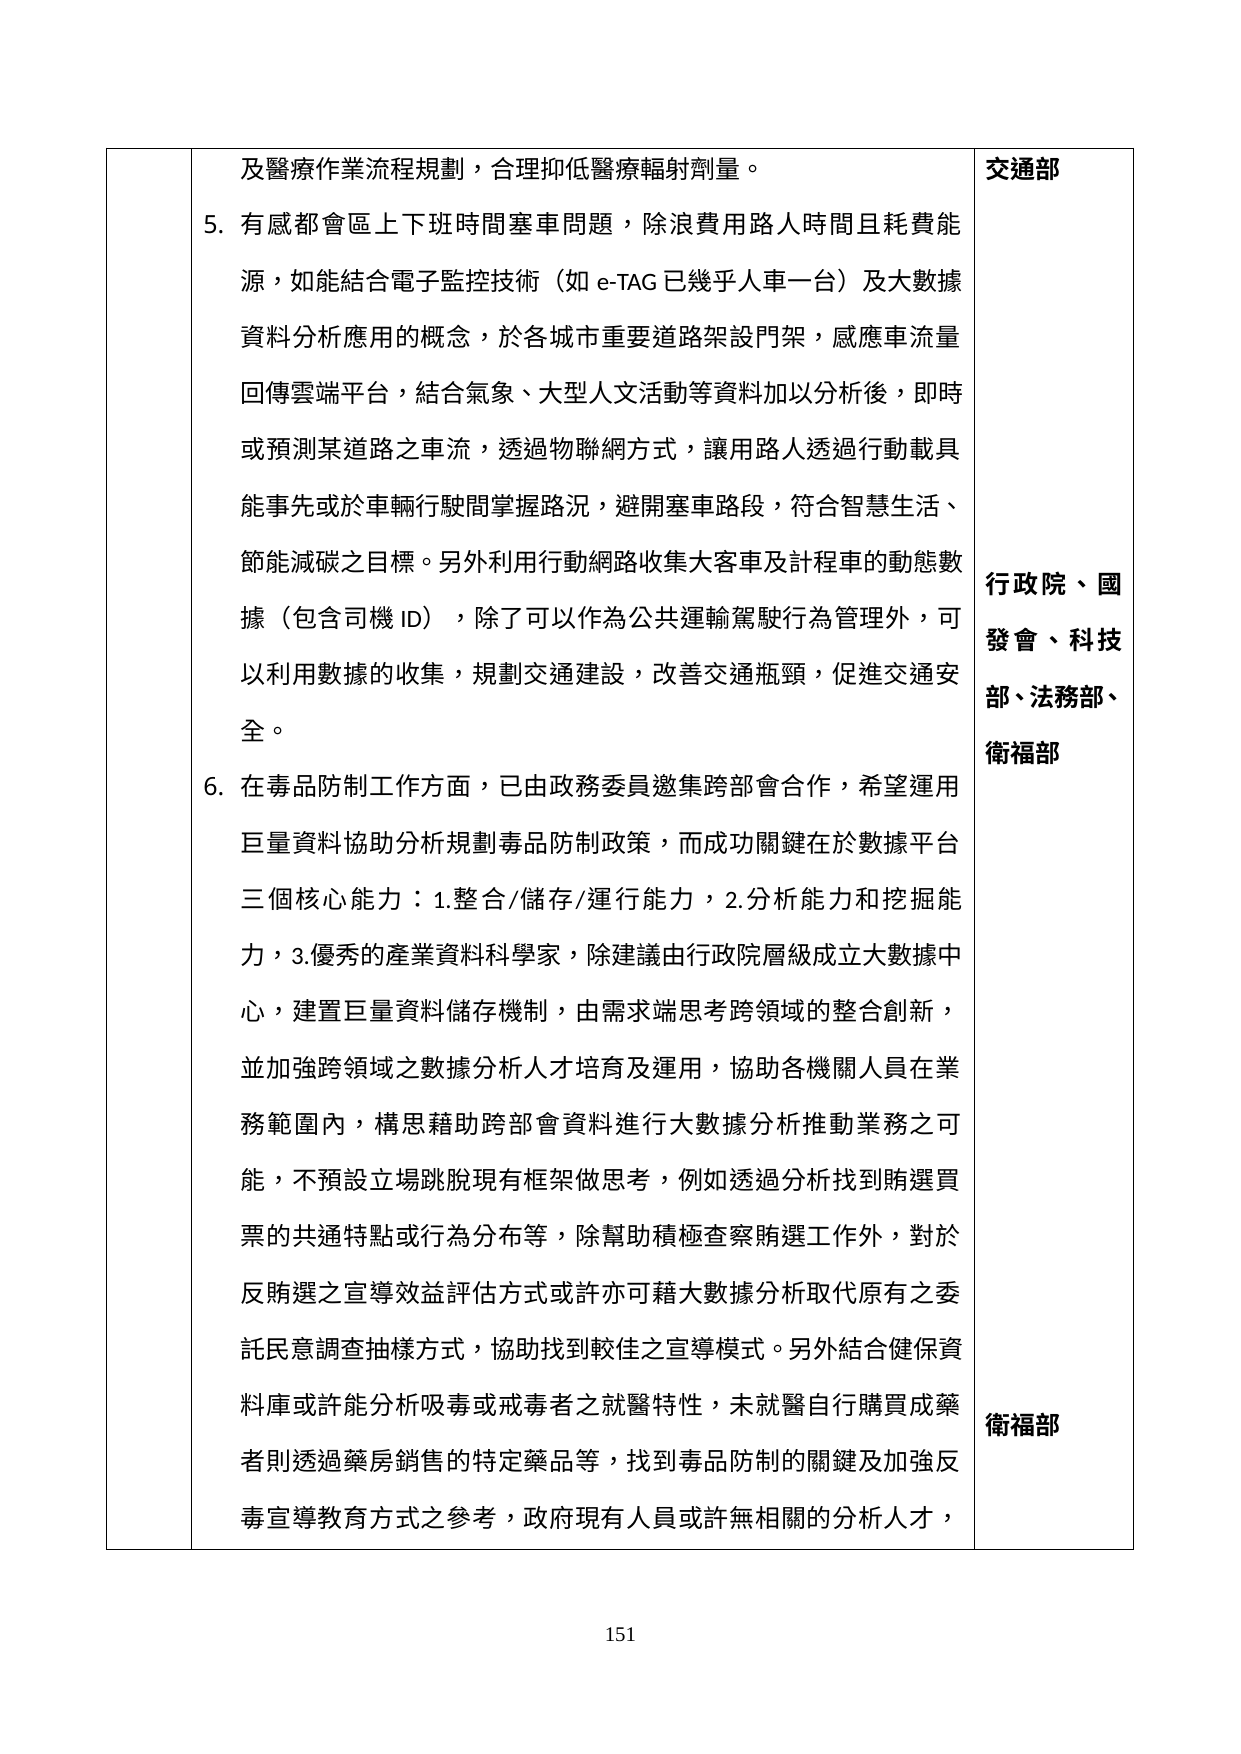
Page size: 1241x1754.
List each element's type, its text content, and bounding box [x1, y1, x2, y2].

table_cell [107, 149, 191, 1549]
table_cell 交通部 行政院、國發會、科技部、法務部、衛福部 衛福部 [975, 149, 1133, 1549]
table_cell 及醫療作業流程規劃，合理抑低醫療輻射劑量。 有感都會區上下班時間塞車問題，除浪費用路人時間且耗費能源，如能結合電子監控技術（如e-TAG已幾乎人車一台）及大數據資料分析應用的概念，於各城市重要道路架設門架，感應車流量回傳雲端平台，結合氣象、大型人文活動等資料加以分析後，即時或預測某道路之車流，透過物聯網方式，讓用路人透過行動載具能事先或於車輛行駛間掌握路況，避開塞車路段，符合智慧生活、節能減碳之目標。另外利用行動網路收集大客車及計程車的動態數據（包含司機ID），除了可以作為公共運輸駕駛行為管理外，可以利用數據的收集，規劃交通建設，改善交通瓶頸，促進交通安全。 在毒品防制工作方面，已由政務委員邀集跨部會合作，希望運用巨量資料協助分析規劃毒品防制政策，而成功關鍵在於數據平台三個核心能力：1.整合/儲存/運行能力，2.分析能力和挖掘能力，3.優秀的產業資料科學家，除建議由行政院層級成立大數據中心，建置巨量資料儲存機制，由需求端思考跨領域的整合創新，並加強跨領域之數據分析人才培育及運用，協助各機關人員在業務範圍內，構思藉助跨部會資料進行大數據分析推動業務之可能，不預設立場跳脫現有框架做思考，例如透過分析找到賄選買票的共通特點或行為分布等，除幫助積極查察賄選工作外，對於反賄選之宣導效益評估方式或許亦可藉大數據分析取代原有之委託民意調查抽樣方式，協助找到較佳之宣導模式。另外結合健保資料庫或許能分析吸毒或戒毒者之就醫特性，未就醫自行購買成藥者則透過藥房銷售的特定藥品等，找到毒品防制的關鍵及加強反毒宣導教育方式之參考，政府現有人員或許無相關的分析人才， [192, 149, 974, 1549]
